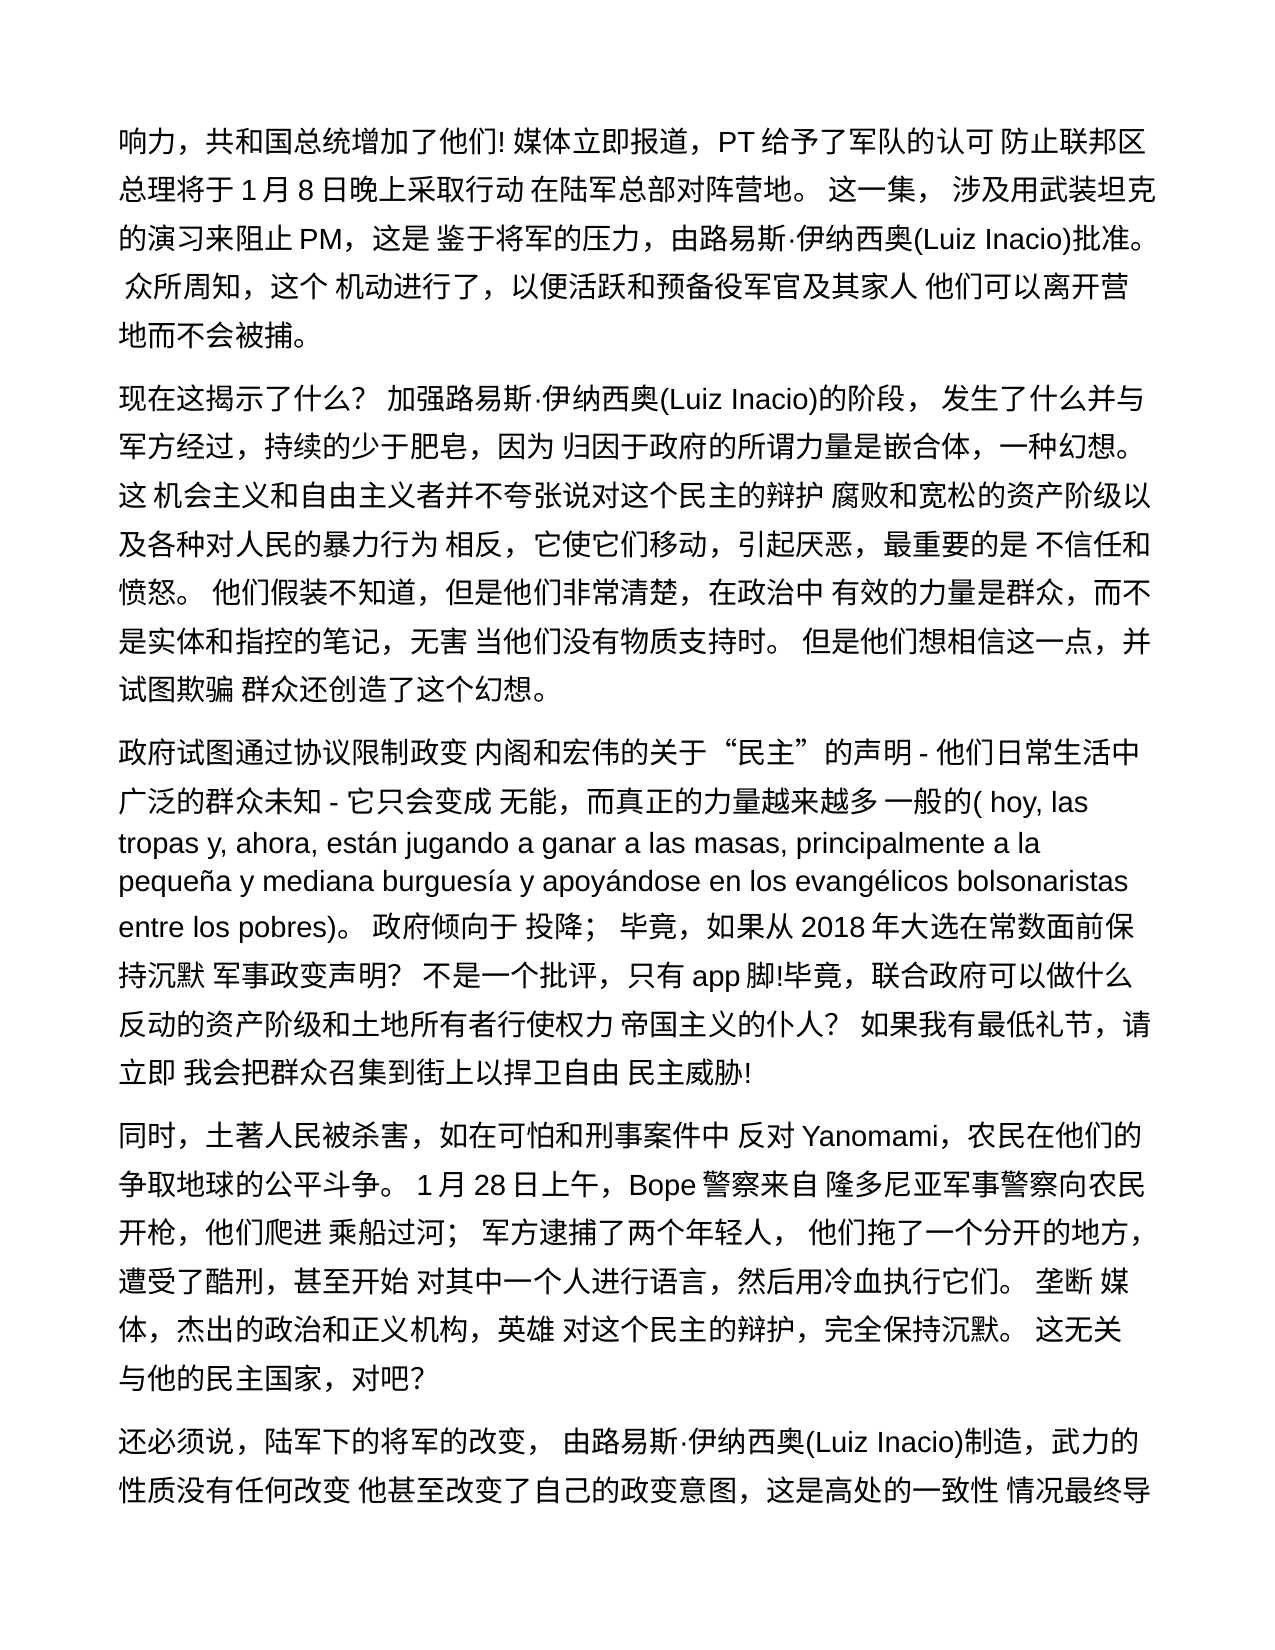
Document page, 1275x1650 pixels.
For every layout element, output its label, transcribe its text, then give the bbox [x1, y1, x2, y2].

text 现在这揭示了什么？ 加强路易斯·伊纳西奥(Luiz Inacio)的阶段， 发生了什么并与军方经过，持续的少于肥皂，因为 归因于政府的所谓力量是嵌合体，一种幻想。 这 机会主义和自由主义者并不夸张说对这个民主的辩护 腐败和宽松的资产阶级以及各种对人民的暴力行为 相反，它使它们移动，引起厌恶，最重要的是 不信任和愤怒。 他们假装不知道，但是他们非常清楚，在政治中 有效的力量是群众，而不是实体和指控的笔记，无害 当他们没有物质支持时。 但是他们想相信这一点，并试图欺骗 群众还创造了这个幻想。 [118, 375, 1157, 709]
text 政府试图通过协议限制政变 内阁和宏伟的关于“民主”的声明 - 他们日常生活中广泛的群众未知 - 它只会变成 无能，而真正的力量越来越多 一般的( hoy, las tropas y, ahora, están jugando a ganar a las masas, principalmente a la pequeña y mediana burguesía y apoyándose en los evangélicos bolsonaristas entre los pobres)。 政府倾向于 投降； 毕竟，如果从 2018年大选在常数面前保持沉默 军事政变声明？ 不是一个批评，只有 app脚!毕竟，联合政府可以做什么 反动的资产阶级和土地所有者行使权力 帝国主义的仆人？ 如果我有最低礼节，请立即 我会把群众召集到街上以捍卫自由 民主威胁! [118, 730, 1157, 1092]
text 还必须说，陆军下的将军的改变， 由路易斯·伊纳西奥(Luiz Inacio)制造，武力的性质没有任何改变 他甚至改变了自己的政变意图，这是高处的一致性 情况最终导 [118, 1418, 1157, 1509]
text 响力，共和国总统增加了他们! 媒体立即报道，PT给予了军队的认可 防止联邦区总理将于1月8日晚上采取行动 在陆军总部对阵营地。 这一集， 涉及用武装坦克的演习来阻止PM，这是 鉴于将军的压力，由路易斯·伊纳西奥(Luiz Inacio)批准。 众所周知，这个 机动进行了，以便活跃和预备役军官及其家人 他们可以离开营地而不会被捕。 [118, 118, 1157, 354]
text 同时，土著人民被杀害，如在可怕和刑事案件中 反对Yanomami，农民在他们的 争取地球的公平斗争。 1月28日上午，Bope警察来自 隆多尼亚军事警察向农民开枪，他们爬进 乘船过河； 军方逮捕了两个年轻人， 他们拖了一个分开的地方，遭受了酷刑，甚至开始 对其中一个人进行语言，然后用冷血执行它们。 垄断 媒体，杰出的政治和正义机构，英雄 对这个民主的辩护，完全保持沉默。 这无关 与他的民主国家，对吧？ [118, 1113, 1157, 1398]
